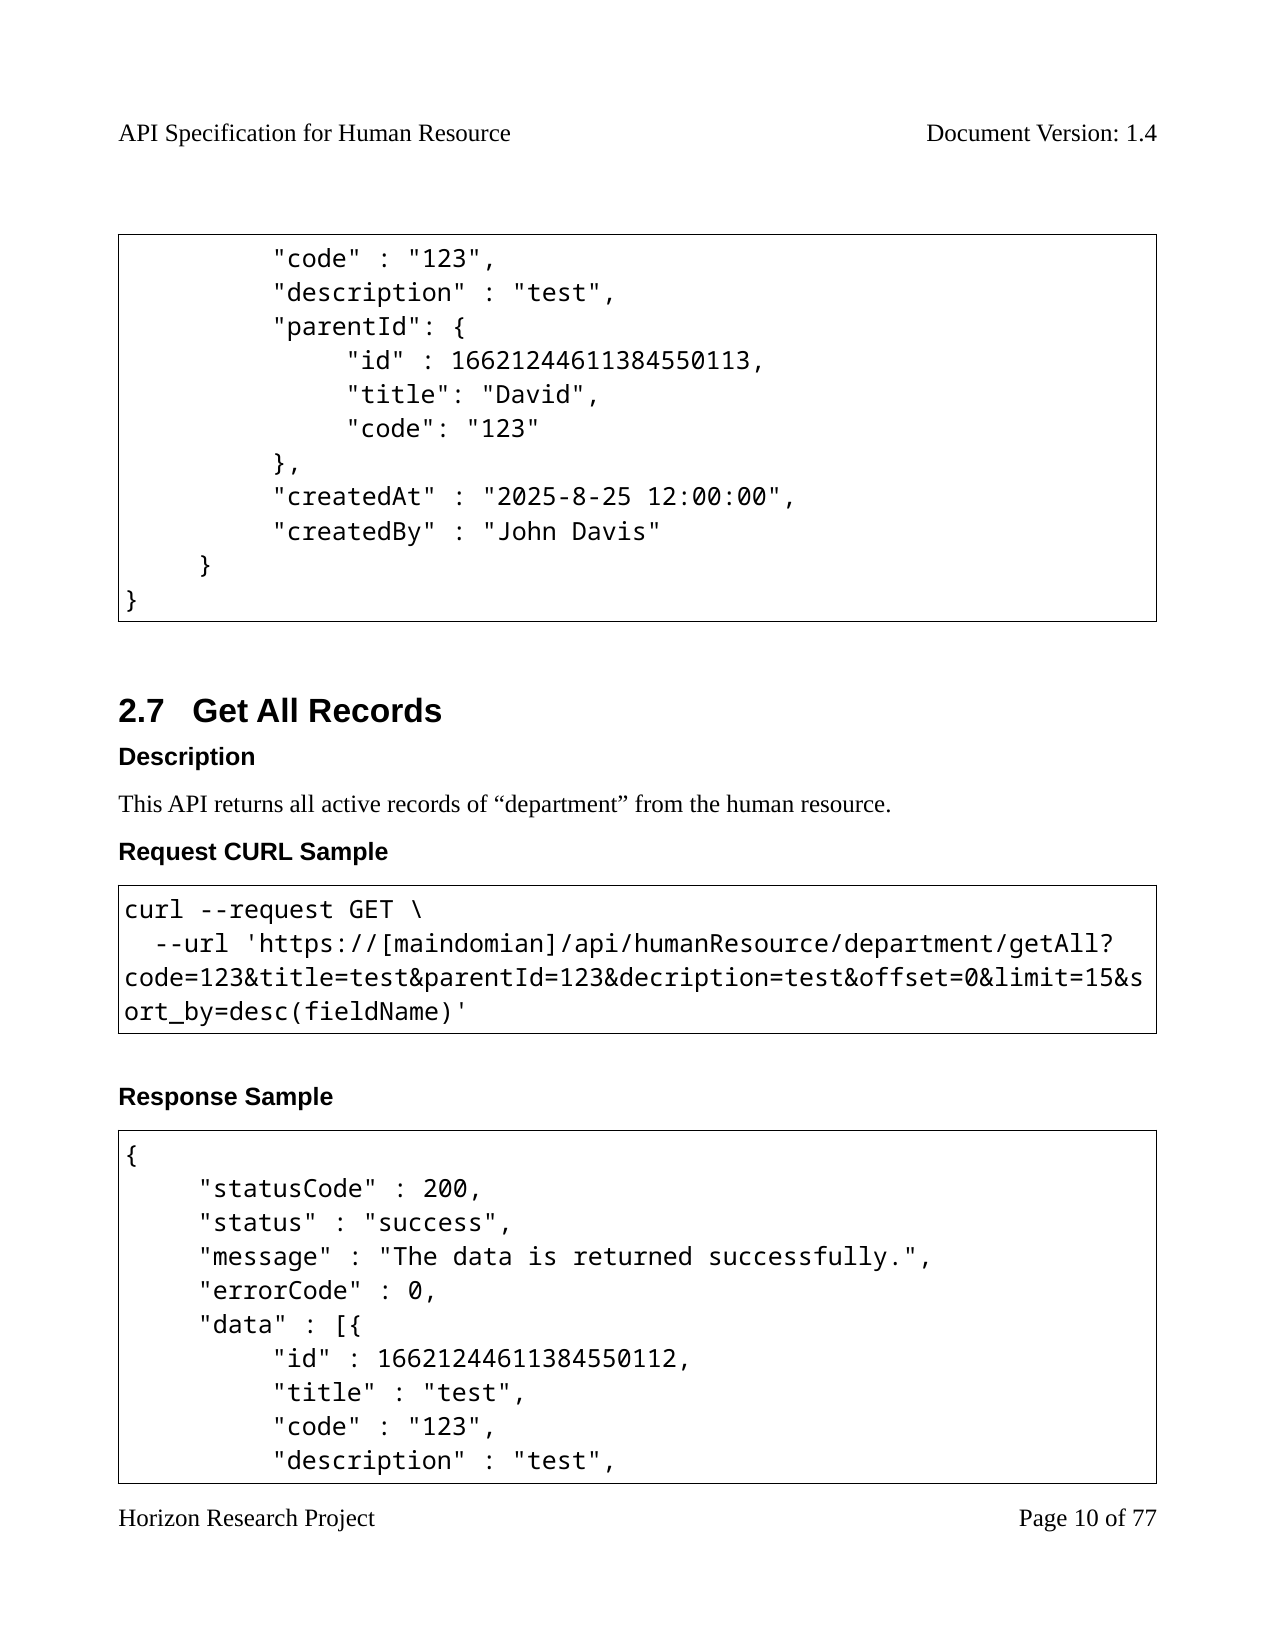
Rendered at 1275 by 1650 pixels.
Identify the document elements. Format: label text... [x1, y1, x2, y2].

text Request CURL Sample [118, 837, 1157, 866]
table_header "code" : "123", "description" : "test", "parentId": { "id" : 16621244611384550113, "title": "David", "code": "123" }, "createdAt" : "2025-8-25 12:00:00", "createdBy" : "John Davis" } } [119, 235, 1156, 621]
table_header curl --request GET \ --url 'https://[maindomian]/api/humanResource/department/getAll?code=123&title=test&parentId=123&decription=test&offset=0&limit=15&sort_by=desc(fieldName)' [119, 886, 1156, 1033]
text This API returns all active records of “department” from the human resource. [118, 789, 1157, 818]
text Response Sample [118, 1082, 1157, 1111]
table_header { "statusCode" : 200, "status" : "success", "message" : "The data is returned successfully.", "errorCode" : 0, "data" : [{ "id" : 16621244611384550112, "title" : "test", "code" : "123", "description" : "test", [119, 1131, 1156, 1483]
subtitle Get All Records [118, 691, 1157, 729]
text Description [118, 742, 1157, 770]
